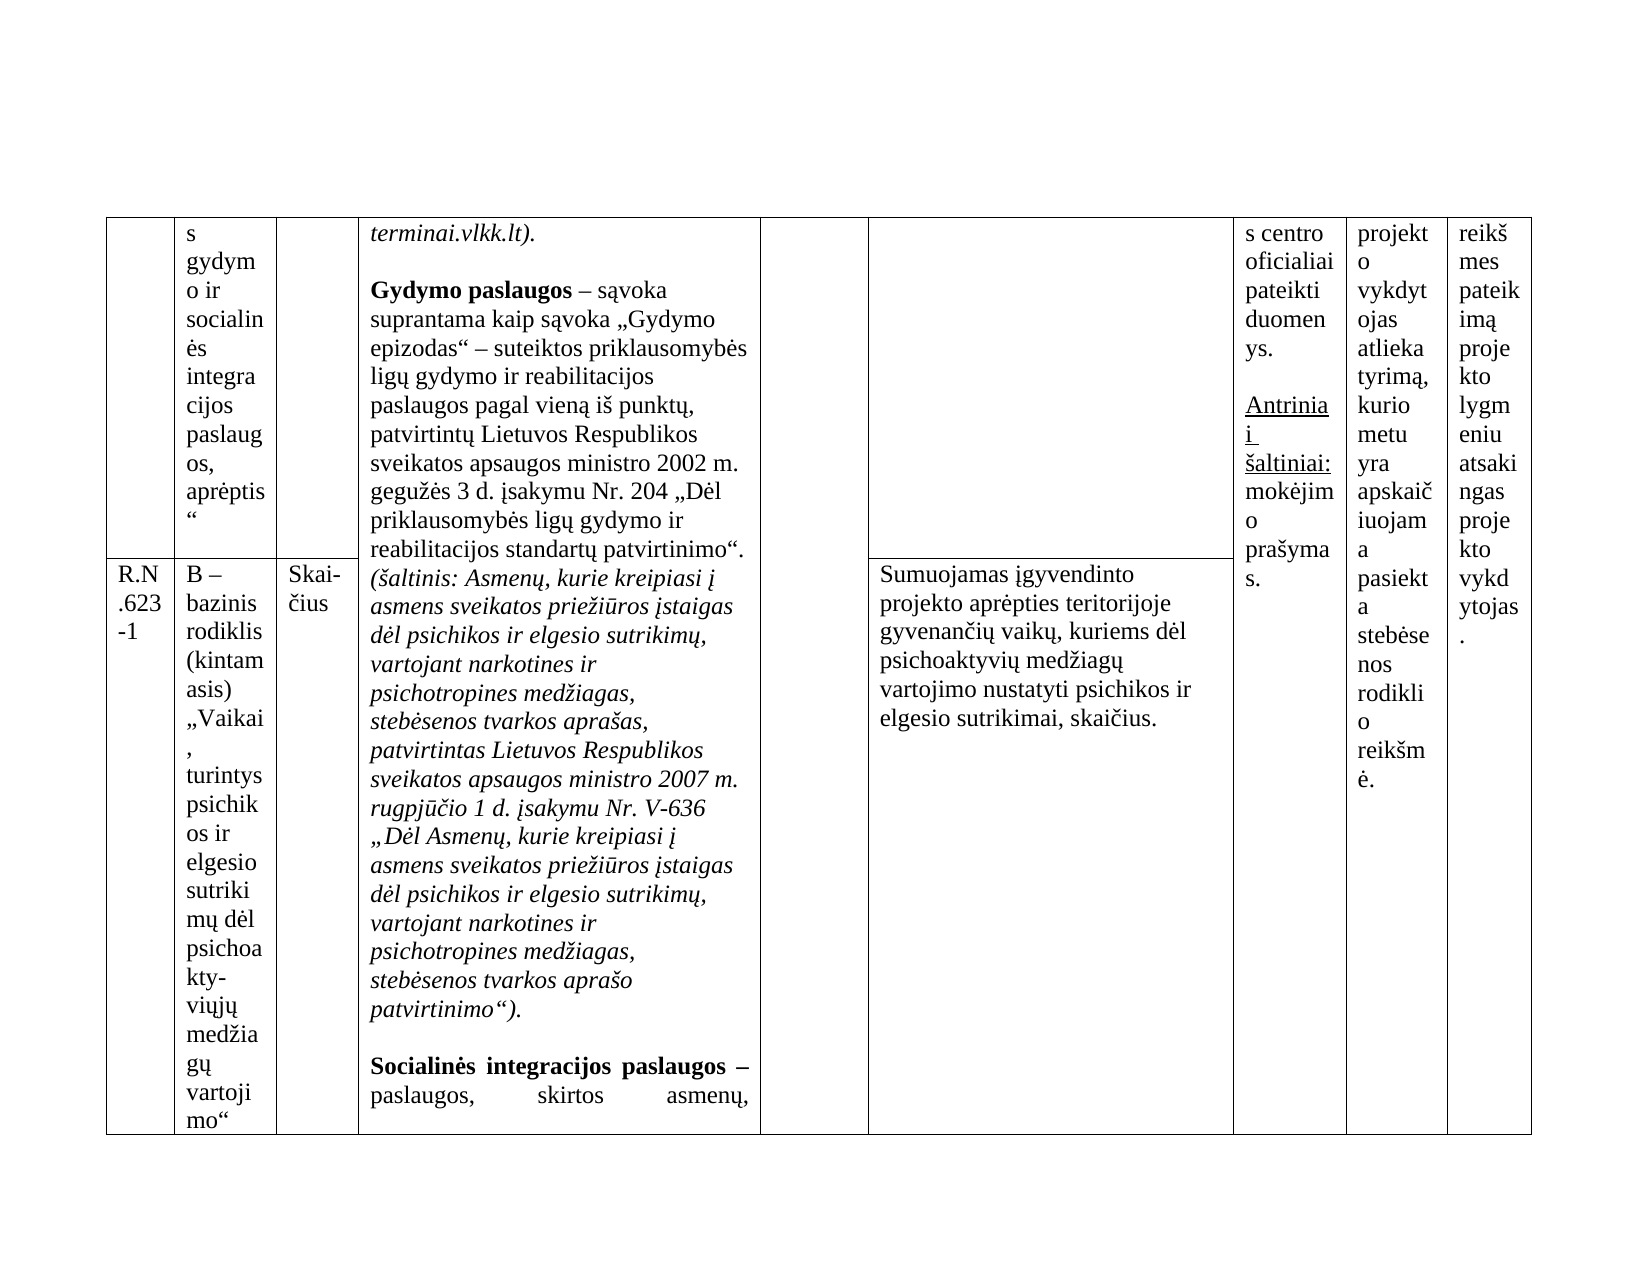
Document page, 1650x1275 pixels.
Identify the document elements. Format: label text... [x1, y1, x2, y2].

table_cell [277, 218, 358, 558]
table_cell s centro oficialiai pateikti duomenys. Antriniai šaltiniai: mokėjimo prašymas. [1234, 218, 1346, 1134]
table_cell projekto vykdytojas atlieka tyrimą, kurio metu yra apskaičiuojama pasiekta stebėsenos rodiklio reikšmė. [1347, 218, 1447, 1134]
table_cell [869, 218, 1233, 558]
table_cell Skai- čius [277, 559, 358, 1134]
table_cell Sumuojamas įgyvendinto projekto aprėpties teritorijoje gyvenančių vaikų, kuriems dėl psichoaktyvių medžiagų vartojimo nustatyti psichikos ir elgesio sutrikimai, skaičius. [869, 559, 1233, 1134]
table_cell [107, 218, 174, 558]
table_cell [761, 218, 868, 1134]
table_cell terminai.vlkk.lt). Gydymo paslaugos – sąvoka suprantama kaip sąvoka „Gydymo epizodas“ – suteiktos priklausomybės ligų gydymo ir reabilitacijos paslaugos pagal vieną iš punktų, patvirtintų Lietuvos Respublikos sveikatos apsaugos ministro 2002 m. gegužės 3 d. įsakymu Nr. 204 „Dėl priklausomybės ligų gydymo ir reabilitacijos standartų patvirtinimo“. (šaltinis: Asmenų, kurie kreipiasi į asmens sveikatos priežiūros įstaigas dėl psichikos ir elgesio sutrikimų, vartojant narkotines ir psichotropines medžiagas, stebėsenos tvarkos aprašas, patvirtintas Lietuvos Respublikos sveikatos apsaugos ministro 2007 m. rugpjūčio 1 d. įsakymu Nr. V-636 „Dėl Asmenų, kurie kreipiasi į asmens sveikatos priežiūros įstaigas dėl psichikos ir elgesio sutrikimų, vartojant narkotines ir psichotropines medžiagas, stebėsenos tvarkos aprašo patvirtinimo“). Socialinės integracijos paslaugos – paslaugos, skirtos asmenų, [359, 218, 760, 1134]
table_cell R.N.623-1 [107, 559, 174, 1134]
table_cell reikšmes pateikimą projekto lygmeniu atsakingas projekto vykdytojas. [1448, 218, 1531, 1134]
table_cell B – bazinis rodiklis (kintamasis) „Vaikai, turintys psichikos ir elgesio sutrikimų dėl psichoakty- viųjų medžiagų vartojimo“ [175, 559, 276, 1134]
table_cell s gydymo ir socialinės integracijos paslaugos, aprėptis“ [175, 218, 276, 558]
